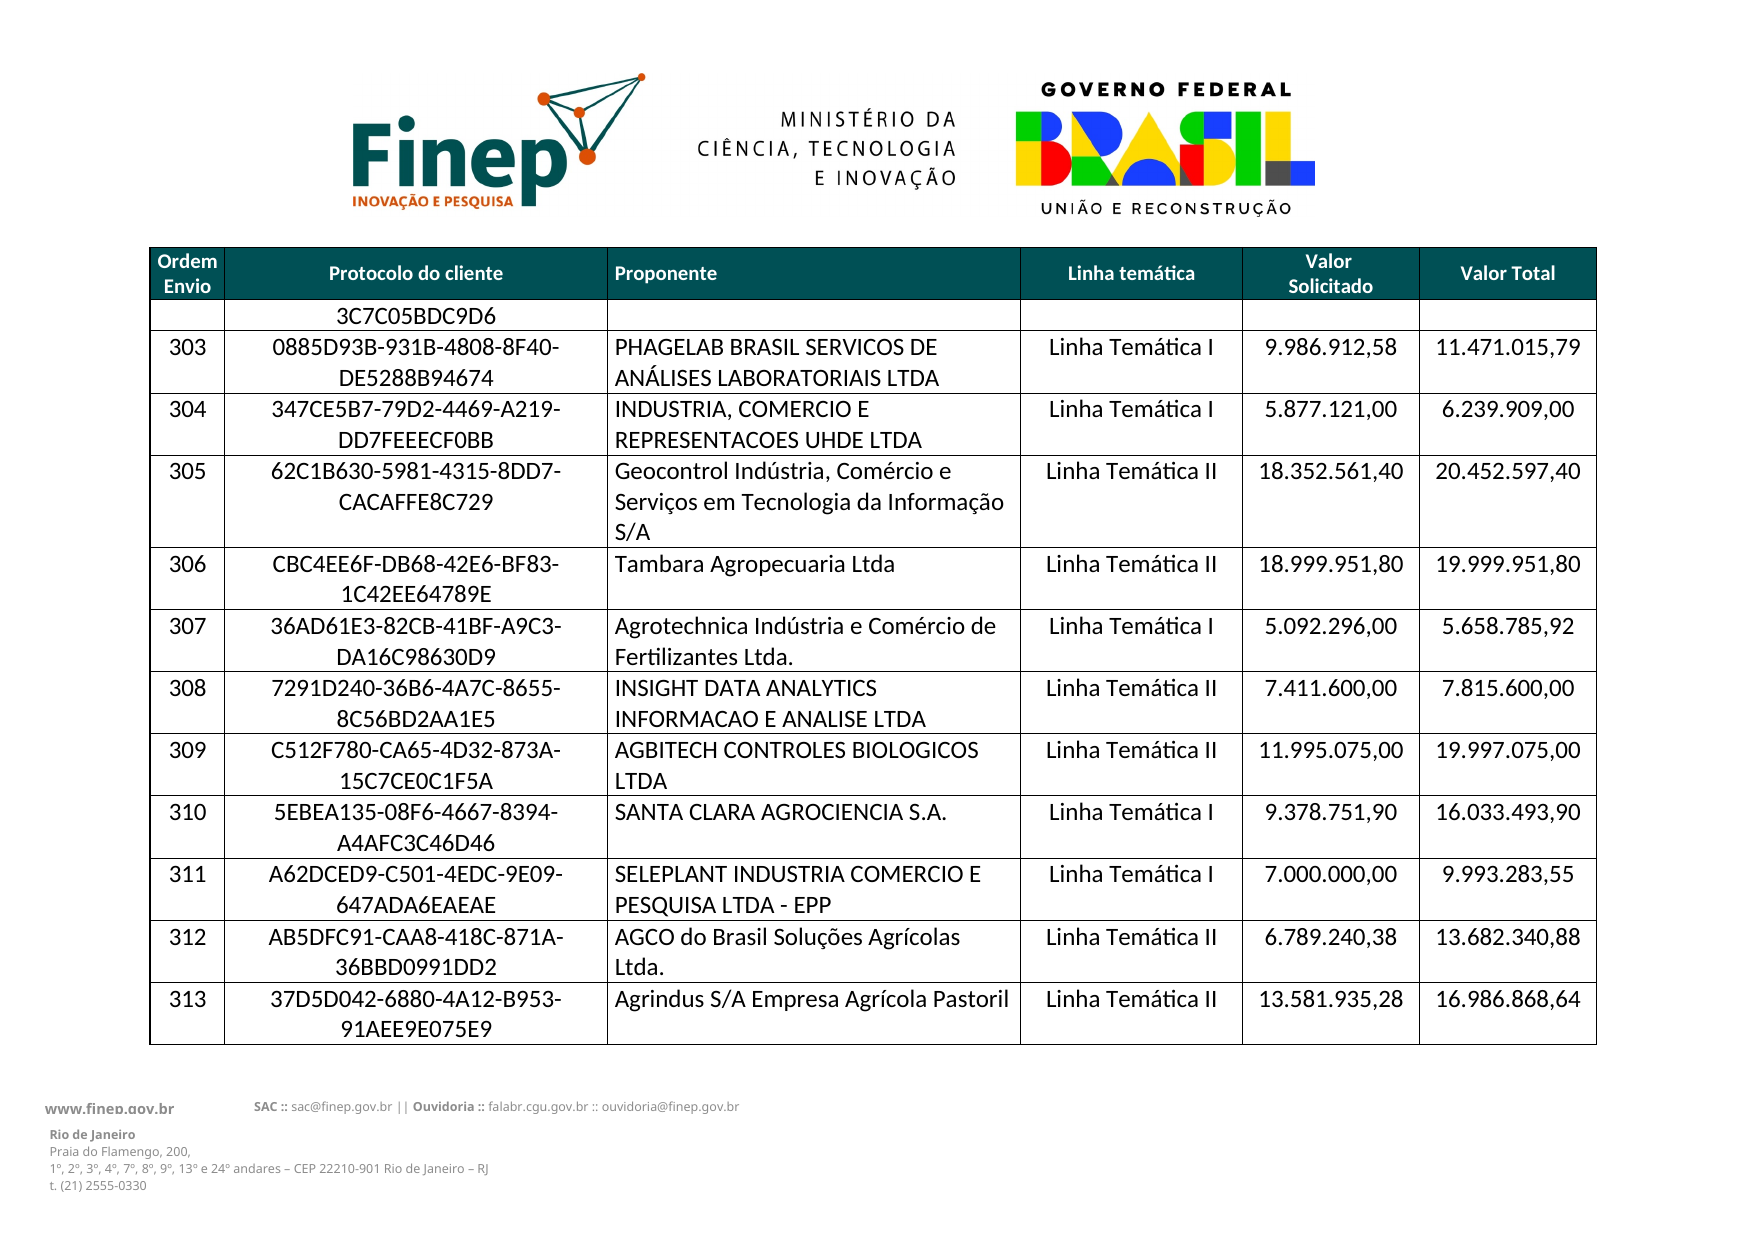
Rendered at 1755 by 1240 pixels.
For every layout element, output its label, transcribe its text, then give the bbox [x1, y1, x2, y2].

table_cell 11.995.075,00 [1243, 734, 1419, 795]
table_cell 5EBEA135-08F6-4667-8394-A4AFC3C46D46 [225, 796, 607, 857]
table_cell PHAGELAB BRASIL SERVICOS DE ANÁLISES LABORATORIAIS LTDA [608, 331, 1020, 392]
table_cell 9.378.751,90 [1243, 796, 1419, 857]
table_cell 5.658.785,92 [1420, 610, 1596, 671]
table_cell 6.239.909,00 [1420, 394, 1596, 454]
table_cell Agrotechnica Indústria e Comércio de Fertilizantes Ltda. [608, 610, 1020, 671]
table_cell CBC4EE6F-DB68-42E6-BF83-1C42EE64789E [225, 548, 607, 609]
table_cell SELEPLANT INDUSTRIA COMERCIO E PESQUISA LTDA - EPP [608, 859, 1020, 919]
table_cell 305 [151, 456, 224, 547]
table_cell Linha Temática I [1021, 394, 1242, 454]
table_cell 309 [151, 734, 224, 795]
table_cell INDUSTRIA, COMERCIO E REPRESENTACOES UHDE LTDA [608, 394, 1020, 454]
table_cell [1243, 300, 1419, 330]
table_cell AGBITECH CONTROLES BIOLOGICOS LTDA [608, 734, 1020, 795]
table_cell 19.997.075,00 [1420, 734, 1596, 795]
table_cell 36AD61E3-82CB-41BF-A9C3-DA16C98630D9 [225, 610, 607, 671]
table_header Linha temática [1021, 248, 1242, 299]
table_cell 7.411.600,00 [1243, 672, 1419, 733]
table_cell A62DCED9-C501-4EDC-9E09-647ADA6EAEAE [225, 859, 607, 919]
table_cell 62C1B630-5981-4315-8DD7-CACAFFE8C729 [225, 456, 607, 547]
table_cell 303 [151, 331, 224, 392]
table_cell 304 [151, 394, 224, 454]
table_cell 20.452.597,40 [1420, 456, 1596, 547]
table_cell 37D5D042-6880-4A12-B953-91AEE9E075E9 [225, 983, 607, 1044]
table_cell AGCO do Brasil Soluções Agrícolas Ltda. [608, 921, 1020, 982]
table_cell Linha Temática II [1021, 548, 1242, 609]
table_cell Tambara Agropecuaria Ltda [608, 548, 1020, 609]
table_cell 306 [151, 548, 224, 609]
table_cell 311 [151, 859, 224, 919]
table_cell 5.877.121,00 [1243, 394, 1419, 454]
table_cell Linha Temática II [1021, 921, 1242, 982]
table_cell Linha Temática II [1021, 983, 1242, 1044]
table_cell 5.092.296,00 [1243, 610, 1419, 671]
table_cell Agrindus S/A Empresa Agrícola Pastoril [608, 983, 1020, 1044]
table_cell 6.789.240,38 [1243, 921, 1419, 982]
table_cell Linha Temática I [1021, 796, 1242, 857]
table_cell Geocontrol Indústria, Comércio e Serviços em Tecnologia da Informação S/A [608, 456, 1020, 547]
table_header Valor Solicitado [1243, 248, 1419, 299]
table_cell 18.352.561,40 [1243, 456, 1419, 547]
table_cell 7291D240-36B6-4A7C-8655-8C56BD2AA1E5 [225, 672, 607, 733]
table_cell 9.993.283,55 [1420, 859, 1596, 919]
table_cell SANTA CLARA AGROCIENCIA S.A. [608, 796, 1020, 857]
table_cell 347CE5B7-79D2-4469-A219-DD7FEEECF0BB [225, 394, 607, 454]
table_cell Linha Temática I [1021, 859, 1242, 919]
table_cell C512F780-CA65-4D32-873A-15C7CE0C1F5A [225, 734, 607, 795]
table_cell 19.999.951,80 [1420, 548, 1596, 609]
table_cell 7.000.000,00 [1243, 859, 1419, 919]
table_cell 16.986.868,64 [1420, 983, 1596, 1044]
table_cell 0885D93B-931B-4808-8F40-DE5288B94674 [225, 331, 607, 392]
table_cell 13.581.935,28 [1243, 983, 1419, 1044]
table_cell 13.682.340,88 [1420, 921, 1596, 982]
table_cell Linha Temática I [1021, 331, 1242, 392]
table_cell INSIGHT DATA ANALYTICS INFORMACAO E ANALISE LTDA [608, 672, 1020, 733]
table_cell [151, 300, 224, 330]
table_cell Linha Temática II [1021, 734, 1242, 795]
table_cell AB5DFC91-CAA8-418C-871A-36BBD0991DD2 [225, 921, 607, 982]
table_cell 312 [151, 921, 224, 982]
table_cell Linha Temática II [1021, 456, 1242, 547]
table_cell 7.815.600,00 [1420, 672, 1596, 733]
table_cell [1021, 300, 1242, 330]
table_cell 308 [151, 672, 224, 733]
table_cell Linha Temática II [1021, 672, 1242, 733]
table_cell 11.471.015,79 [1420, 331, 1596, 392]
table_cell 9.986.912,58 [1243, 331, 1419, 392]
table_cell Linha Temática I [1021, 610, 1242, 671]
table_header Protocolo do cliente [225, 248, 607, 299]
table_cell 18.999.951,80 [1243, 548, 1419, 609]
table_header Valor Total [1420, 248, 1596, 299]
table_cell 3C7C05BDC9D6 [225, 300, 607, 330]
table_cell [608, 300, 1020, 330]
table_header Ordem Envio [151, 248, 224, 299]
table_cell 16.033.493,90 [1420, 796, 1596, 857]
table_cell 310 [151, 796, 224, 857]
table_cell [1420, 300, 1596, 330]
table_header Proponente [608, 248, 1020, 299]
table_cell 307 [151, 610, 224, 671]
table_cell 313 [151, 983, 224, 1044]
